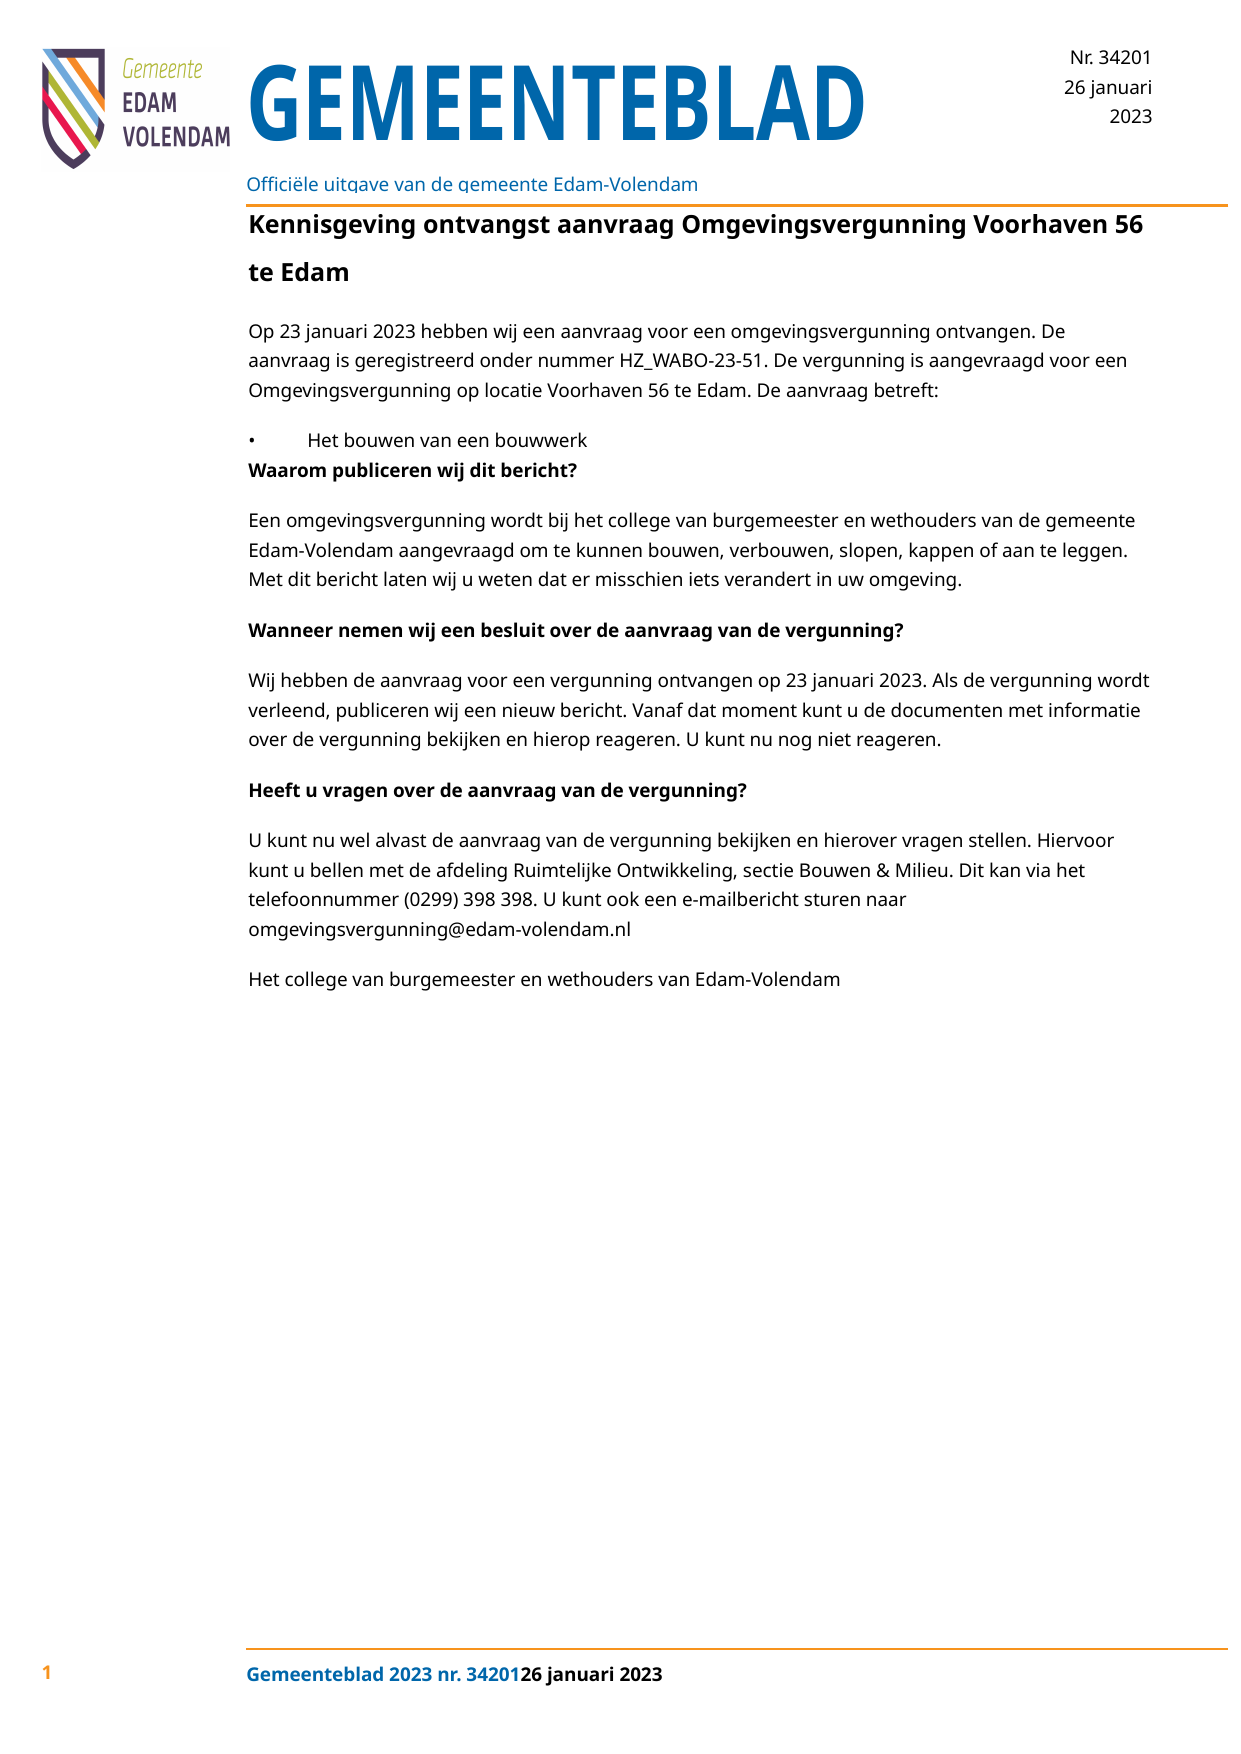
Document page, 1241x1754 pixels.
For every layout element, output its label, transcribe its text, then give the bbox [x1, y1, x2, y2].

text U kunt nu wel alvast de aanvraag van de vergunning bekijken en hierover vragen stellen. Hiervoor kunt u bellen met de afdeling Ruimtelijke Ontwikkeling, sectie Bouwen & Milieu. Dit kan via het telefoonnummer (0299) 398 398. U kunt ook een e-mailbericht sturen naar omgevingsvergunning@edam-volendam.nl [248, 827, 1152, 942]
text Het college van burgemeester en wethouders van Edam-Volendam [248, 967, 1152, 992]
text Wanneer nemen wij een besluit over de aanvraag van de vergunning? [248, 617, 1152, 643]
text Waarom publiceren wij dit bericht? [248, 457, 1152, 483]
text Heeft u vragen over de aanvraag van de vergunning? [248, 777, 1152, 803]
picture [41, 47, 231, 172]
text Een omgevingsvergunning wordt bij het college van burgemeester en wethouders van de gemeente Edam-Volendam aangevraagd om te kunnen bouwen, verbouwen, slopen, kappen of aan te leggen. Met dit bericht laten wij u weten dat er misschien iets verandert in uw omgeving. [248, 507, 1152, 592]
list Het bouwen van een bouwwerk [248, 427, 1152, 453]
text Wij hebben de aanvraag voor een vergunning ontvangen op 23 januari 2023. Als de vergunning wordt verleend, publiceren wij een nieuw bericht. Vanaf dat moment kunt u de documenten met informatie over de vergunning bekijken en hierop reageren. U kunt nu nog niet reageren. [248, 667, 1152, 752]
text Op 23 januari 2023 hebben wij een aanvraag voor een omgevingsvergunning ontvangen. De aanvraag is geregistreerd onder nummer HZ_WABO-23-51. De vergunning is aangevraagd voor een Omgevingsvergunning op locatie Voorhaven 56 te Edam. De aanvraag betreft: [248, 318, 1152, 403]
text Kennisgeving ontvangst aanvraag Omgevingsvergunning Voorhaven 56 te Edam [248, 207, 1152, 288]
